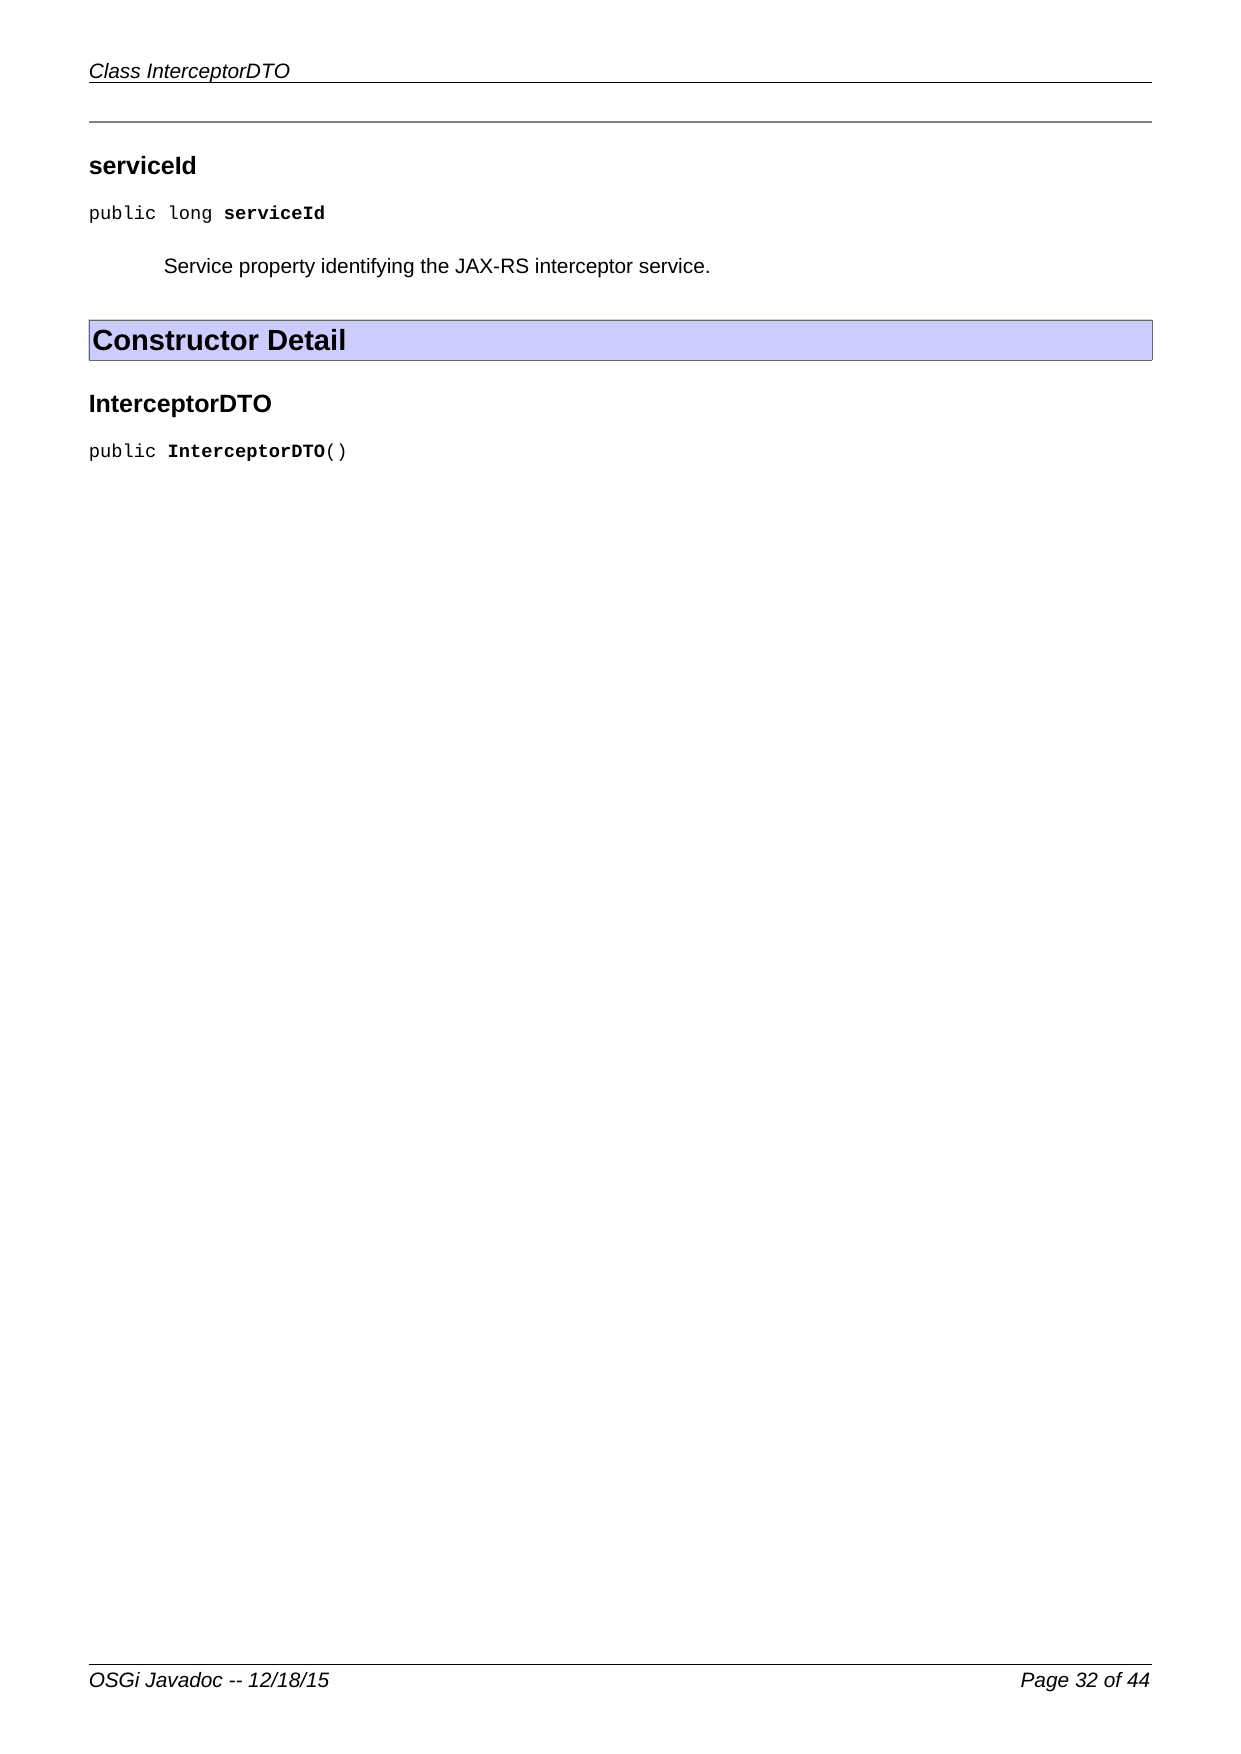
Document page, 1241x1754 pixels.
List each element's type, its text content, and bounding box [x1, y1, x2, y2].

text public long serviceId [88, 204, 1152, 225]
text Service property identifying the JAX-RS interceptor service. [163, 254, 1152, 278]
subtitle Constructor Detail [90, 321, 1152, 360]
text public InterceptorDTO() [88, 442, 1152, 463]
subtitle serviceId [88, 151, 1152, 180]
subtitle InterceptorDTO [88, 389, 1152, 417]
